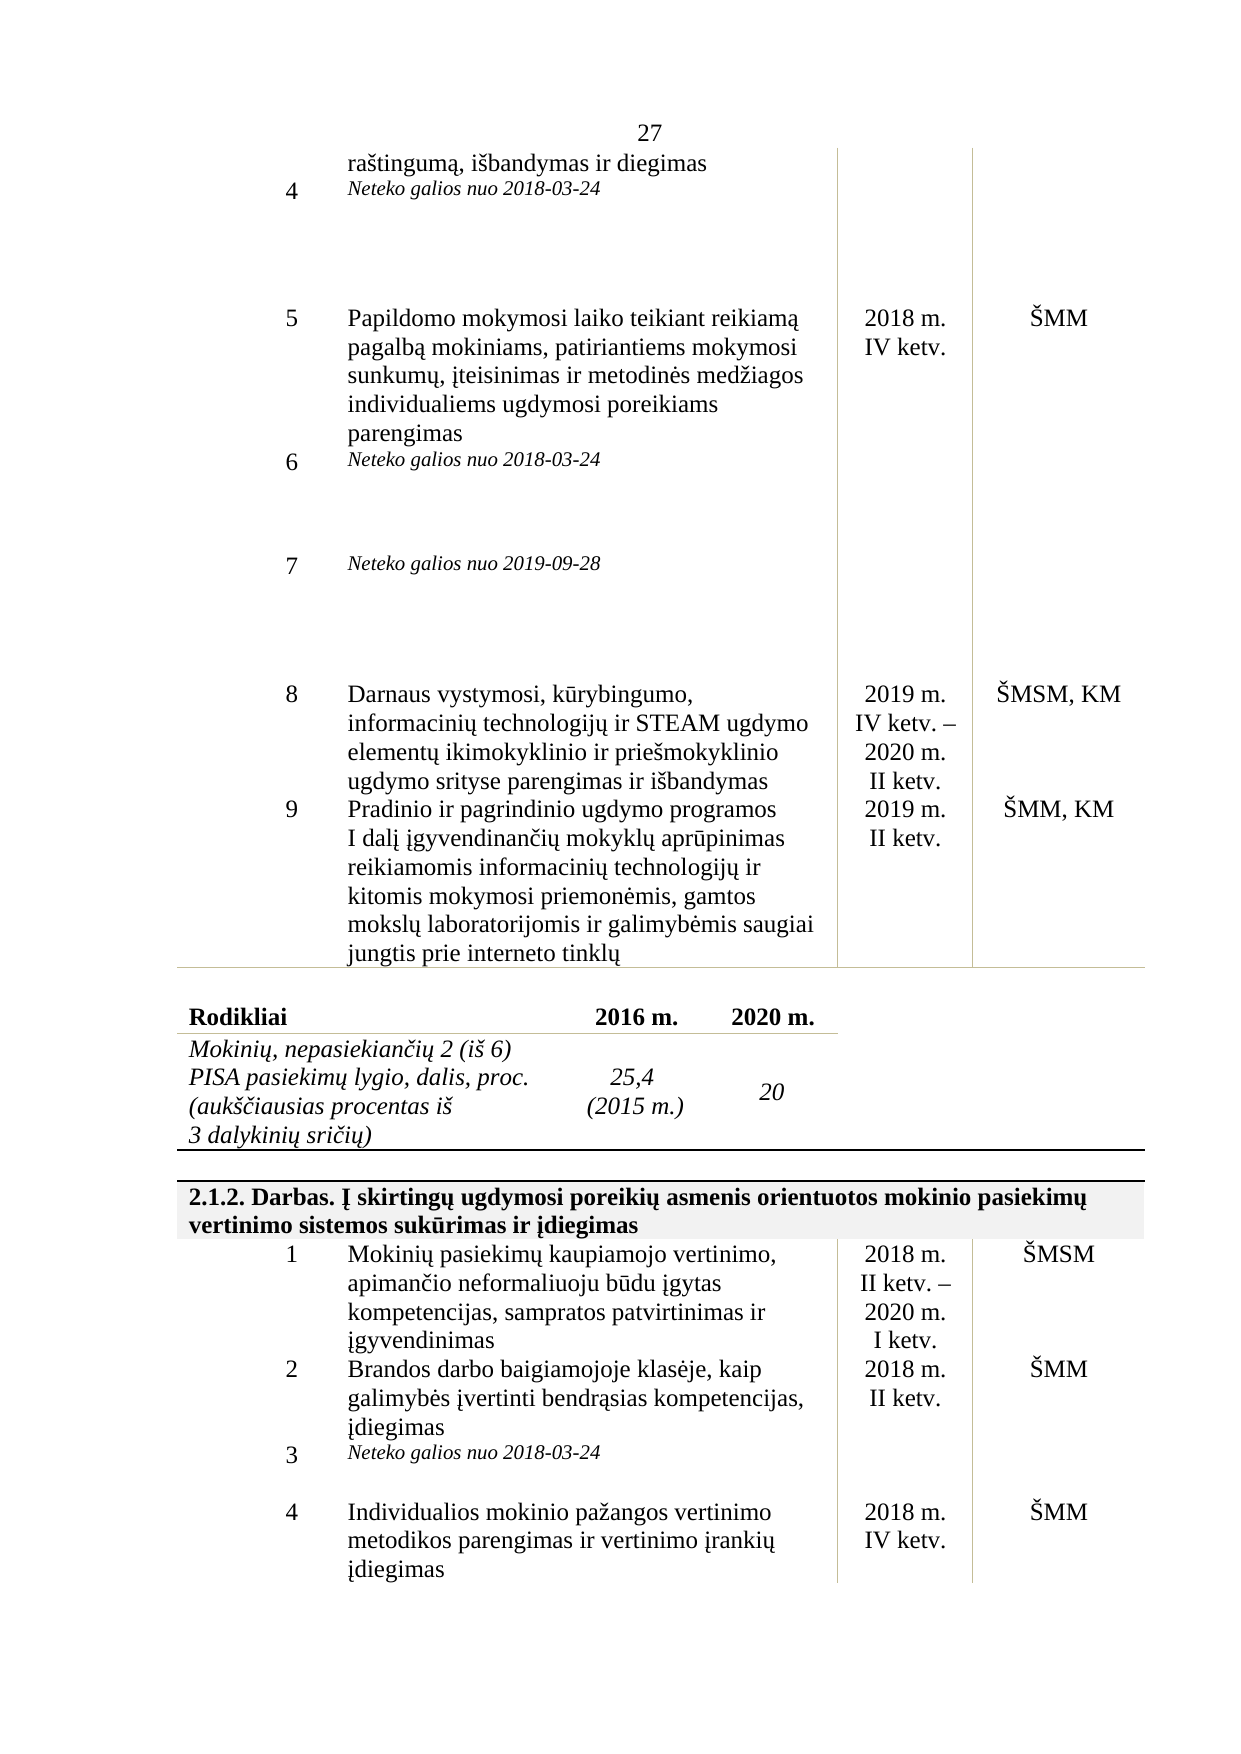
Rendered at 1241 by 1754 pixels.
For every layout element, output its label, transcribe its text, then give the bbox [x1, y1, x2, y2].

table_cell [973, 551, 1144, 679]
table_cell [838, 1033, 973, 1149]
table_cell 5 [247, 303, 336, 447]
table_cell Darnaus vystymosi, kūrybingumo, informacinių technologijų ir STEAM ugdymo elementų ikimokyklinio ir priešmokyklinio ugdymo srityse parengimas ir išbandymas [336, 680, 837, 794]
table_cell ŠMSM, KM [973, 680, 1144, 794]
table_cell [177, 176, 247, 303]
table_cell [565, 968, 708, 1000]
table_cell [838, 1151, 973, 1179]
table_cell [177, 447, 247, 551]
table_cell [973, 1440, 1144, 1497]
table_cell 2.1.2. Darbas. Į skirtingų ugdymosi poreikių asmenis orientuotos mokinio pasiekimų vertinimo sistemos sukūrimas ir įdiegimas [177, 1182, 1144, 1239]
table_cell Mokinių, nepasiekiančių 2 (iš 6) PISA pasiekimų lygio, dalis, proc. (aukščiausias procentas iš 3 dalykinių sričių) [177, 1034, 564, 1149]
table_cell ŠMM [973, 1354, 1144, 1440]
table_cell [177, 680, 247, 794]
table_cell [336, 1000, 500, 1033]
table_cell [247, 968, 336, 1000]
table_cell Mokinių pasiekimų kaupiamojo vertinimo, apimančio neformaliuoju būdu įgytas kompetencijas, sampratos patvirtinimas ir įgyvendinimas [336, 1239, 837, 1354]
table_cell [973, 447, 1144, 551]
table_cell [565, 1151, 708, 1179]
table_cell Neteko galios nuo 2018-03-24 [336, 1440, 837, 1497]
table_cell 4 [247, 1497, 336, 1583]
table_cell [177, 795, 247, 967]
table_cell [336, 968, 500, 1000]
table_cell Papildomo mokymosi laiko teikiant reikiamą pagalbą mokiniams, patiriantiems mokymosi sunkumų, įteisinimas ir metodinės medžiagos individualiems ugdymosi poreikiams parengimas [336, 303, 837, 447]
table_cell Individualios mokinio pažangos vertinimo metodikos parengimas ir vertinimo įrankių įdiegimas [336, 1497, 837, 1583]
table_cell [177, 1497, 247, 1583]
table_cell 20 [708, 1034, 838, 1149]
table_cell ŠMM [973, 303, 1144, 447]
table_cell 8 [247, 680, 336, 794]
table_cell 2018 m. IV ketv. [838, 1497, 972, 1583]
table_cell 3 [247, 1440, 336, 1497]
table_cell [336, 1151, 500, 1179]
table_cell [177, 148, 247, 176]
table_cell [177, 551, 247, 679]
table_cell [973, 1151, 1144, 1179]
table_cell [838, 447, 972, 551]
table_cell [973, 148, 1144, 176]
table_cell Neteko galios nuo 2019-09-28 [336, 551, 837, 679]
table_cell [247, 1151, 336, 1179]
table_cell 4 [247, 176, 336, 303]
table_cell ŠMSM [973, 1239, 1144, 1354]
table_cell 2018 m. II ketv. – 2020 m. I ketv. [838, 1239, 972, 1354]
table_cell [973, 176, 1144, 303]
table_cell [838, 176, 972, 303]
table_cell [177, 1151, 247, 1179]
table_cell [708, 1151, 838, 1179]
table_cell 2019 m. II ketv. [838, 795, 972, 967]
table_cell [177, 968, 247, 1000]
table_cell [973, 968, 1144, 1000]
table_cell raštingumą, išbandymas ir diegimas [336, 148, 837, 176]
table_cell [177, 1239, 247, 1354]
table_cell 2 [247, 1354, 336, 1440]
table_cell [838, 968, 973, 1000]
table_cell ŠMM [973, 1497, 1144, 1583]
table_cell 9 [247, 795, 336, 967]
table_cell 1 [247, 1239, 336, 1354]
table_cell [838, 1000, 973, 1033]
table_cell [838, 148, 972, 176]
table_cell 25,4 (2015 m.) [565, 1034, 708, 1149]
table_cell [838, 551, 972, 679]
table_cell [500, 1000, 564, 1033]
table_cell [838, 1440, 972, 1497]
table_cell Neteko galios nuo 2018-03-24 [336, 447, 837, 551]
table_cell 2019 m. IV ketv. – 2020 m. II ketv. [838, 680, 972, 794]
table_cell [247, 148, 336, 176]
table_cell ŠMM, KM [973, 795, 1144, 967]
table_cell [708, 968, 838, 1000]
table_cell [177, 303, 247, 447]
table_cell [177, 1354, 247, 1440]
table_cell Brandos darbo baigiamojoje klasėje, kaip galimybės įvertinti bendrąsias kompetencijas, įdiegimas [336, 1354, 837, 1440]
table_cell [973, 1000, 1144, 1033]
table_cell 6 [247, 447, 336, 551]
table_cell 2020 m. [708, 1000, 838, 1033]
table_cell 2016 m. [565, 1000, 708, 1033]
table_cell Pradinio ir pagrindinio ugdymo programos I dalį įgyvendinančių mokyklų aprūpinimas reikiamomis informacinių technologijų ir kitomis mokymosi priemonėmis, gamtos mokslų laboratorijomis ir galimybėmis saugiai jungtis prie interneto tinklų [336, 795, 837, 967]
table_cell [177, 1440, 247, 1497]
table_cell Neteko galios nuo 2018-03-24 [336, 176, 837, 303]
table_cell 2018 m. II ketv. [838, 1354, 972, 1440]
table_cell 2018 m. IV ketv. [838, 303, 972, 447]
table_cell Rodikliai [177, 1000, 336, 1033]
table_cell [500, 968, 564, 1000]
table_cell [500, 1151, 564, 1179]
table_cell 7 [247, 551, 336, 679]
table_cell [973, 1033, 1144, 1149]
